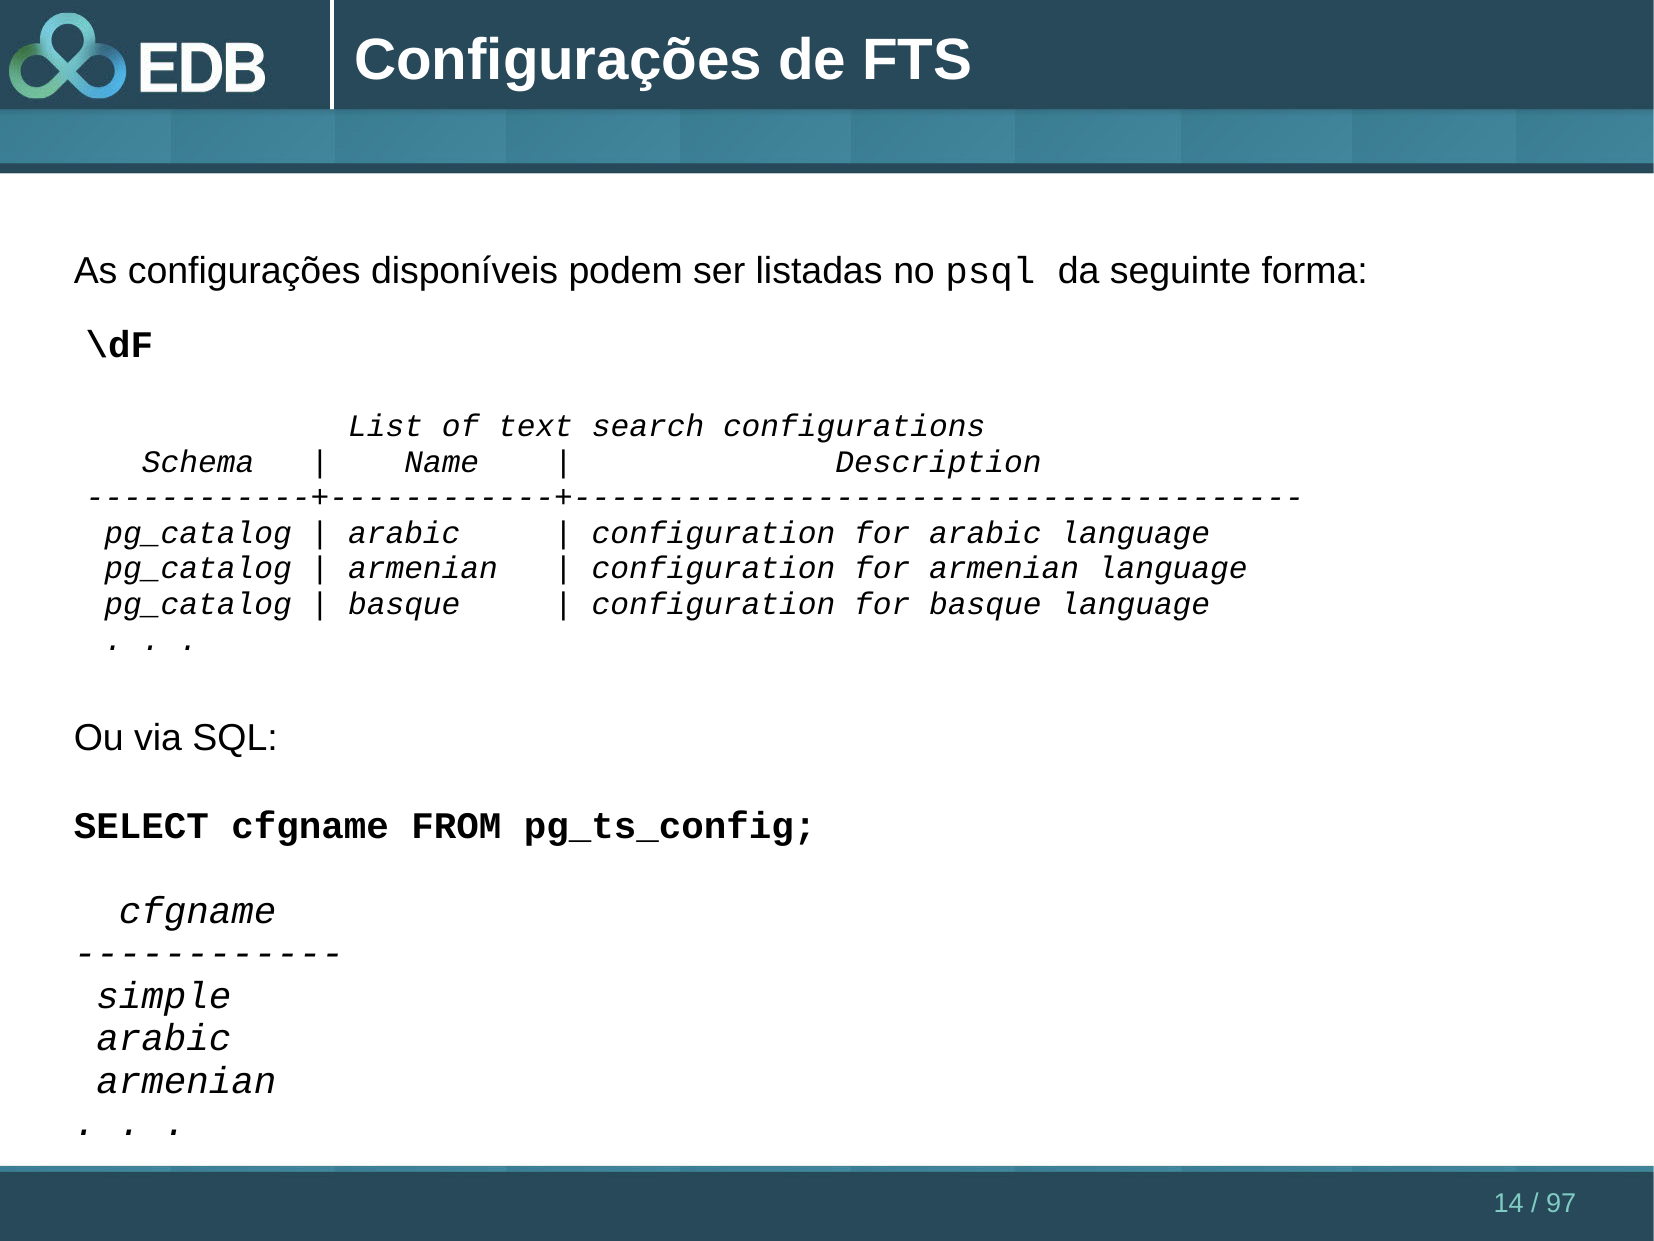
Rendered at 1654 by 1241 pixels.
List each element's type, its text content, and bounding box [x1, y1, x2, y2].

picture [0, 0, 1654, 1241]
text_box SELECT cfgname FROM pg_ts_config; cfgname ------------ simple arabic armenian . . . [59, 799, 857, 1155]
text_box As configurações disponíveis podem ser listadas no psql da seguinte forma: [59, 242, 1388, 308]
text_box \dF List of text search configurations Schema | Name | Description ------------+------------+--------------------------------------- pg_catalog | arabic | configuration for arabic language pg_catalog | armenian | configuration for armenian language pg_catalog | basque | configuration for basque language . . . [70, 318, 1418, 667]
title Configurações de FTS [354, 26, 1595, 92]
text_box Ou via SQL: [59, 708, 296, 774]
